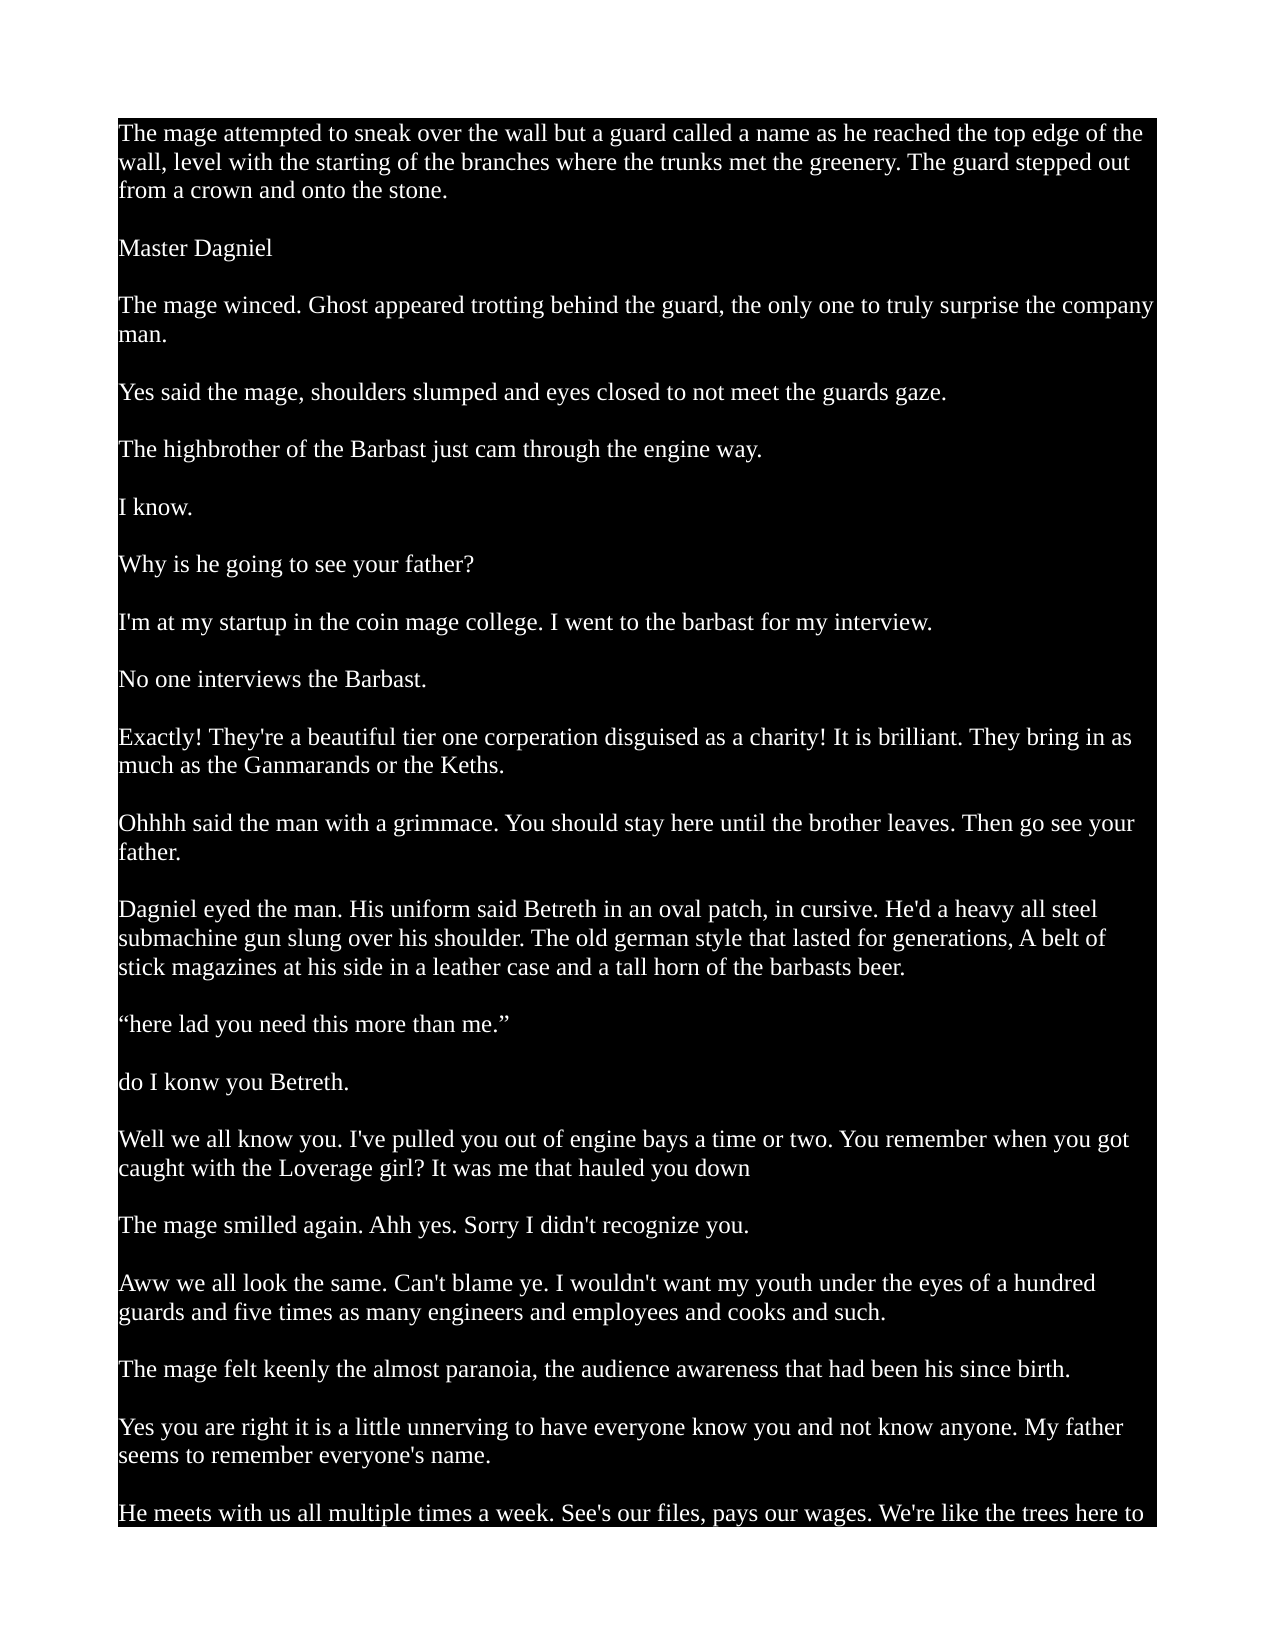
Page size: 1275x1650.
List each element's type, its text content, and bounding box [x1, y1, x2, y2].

text The mage winced. Ghost appeared trotting behind the guard, the only one to truly surprise the company man. Yes said the mage, shoulders slumped and eyes closed to not meet the guards gaze. The highbrother of the Barbast just cam through the engine way. I know. Why is he going to see your father? I'm at my startup in the coin mage college. I went to the barbast for my interview. No one interviews the Barbast. Exactly! They're a beautiful tier one corperation disguised as a charity! It is brilliant. They bring in as much as the Ganmarands or the Keths. [118, 291, 1157, 779]
text Dagniel eyed the man. His uniform said Betreth in an oval patch, in cursive. He'd a heavy all steel submachine gun slung over his shoulder. The old german style that lasted for generations, A belt of stick magazines at his side in a leather case and a tall horn of the barbasts beer. “here lad you need this more than me.” do I konw you Betreth. Well we all know you. I've pulled you out of engine bays a time or two. You remember when you got caught with the Loverage girl? It was me that hauled you down [118, 894, 1157, 1182]
text The mage attempted to sneak over the wall but a guard called a name as he reached the top edge of the wall, level with the starting of the branches where the trunks met the greenery. The guard stepped out from a crown and onto the stone. Master Dagniel [118, 118, 1157, 262]
text Ohhhh said the man with a grimmace. You should stay here until the brother leaves. Then go see your father. [118, 808, 1157, 866]
text The mage smilled again. Ahh yes. Sorry I didn't recognize you. Aww we all look the same. Can't blame ye. I wouldn't want my youth under the eyes of a hundred guards and five times as many engineers and employees and cooks and such. The mage felt keenly the almost paranoia, the audience awareness that had been his since birth. Yes you are right it is a little unnerving to have everyone know you and not know anyone. My father seems to remember everyone's name. He meets with us all multiple times a week. See's our files, pays our wages. We're like the trees here to [118, 1211, 1157, 1527]
